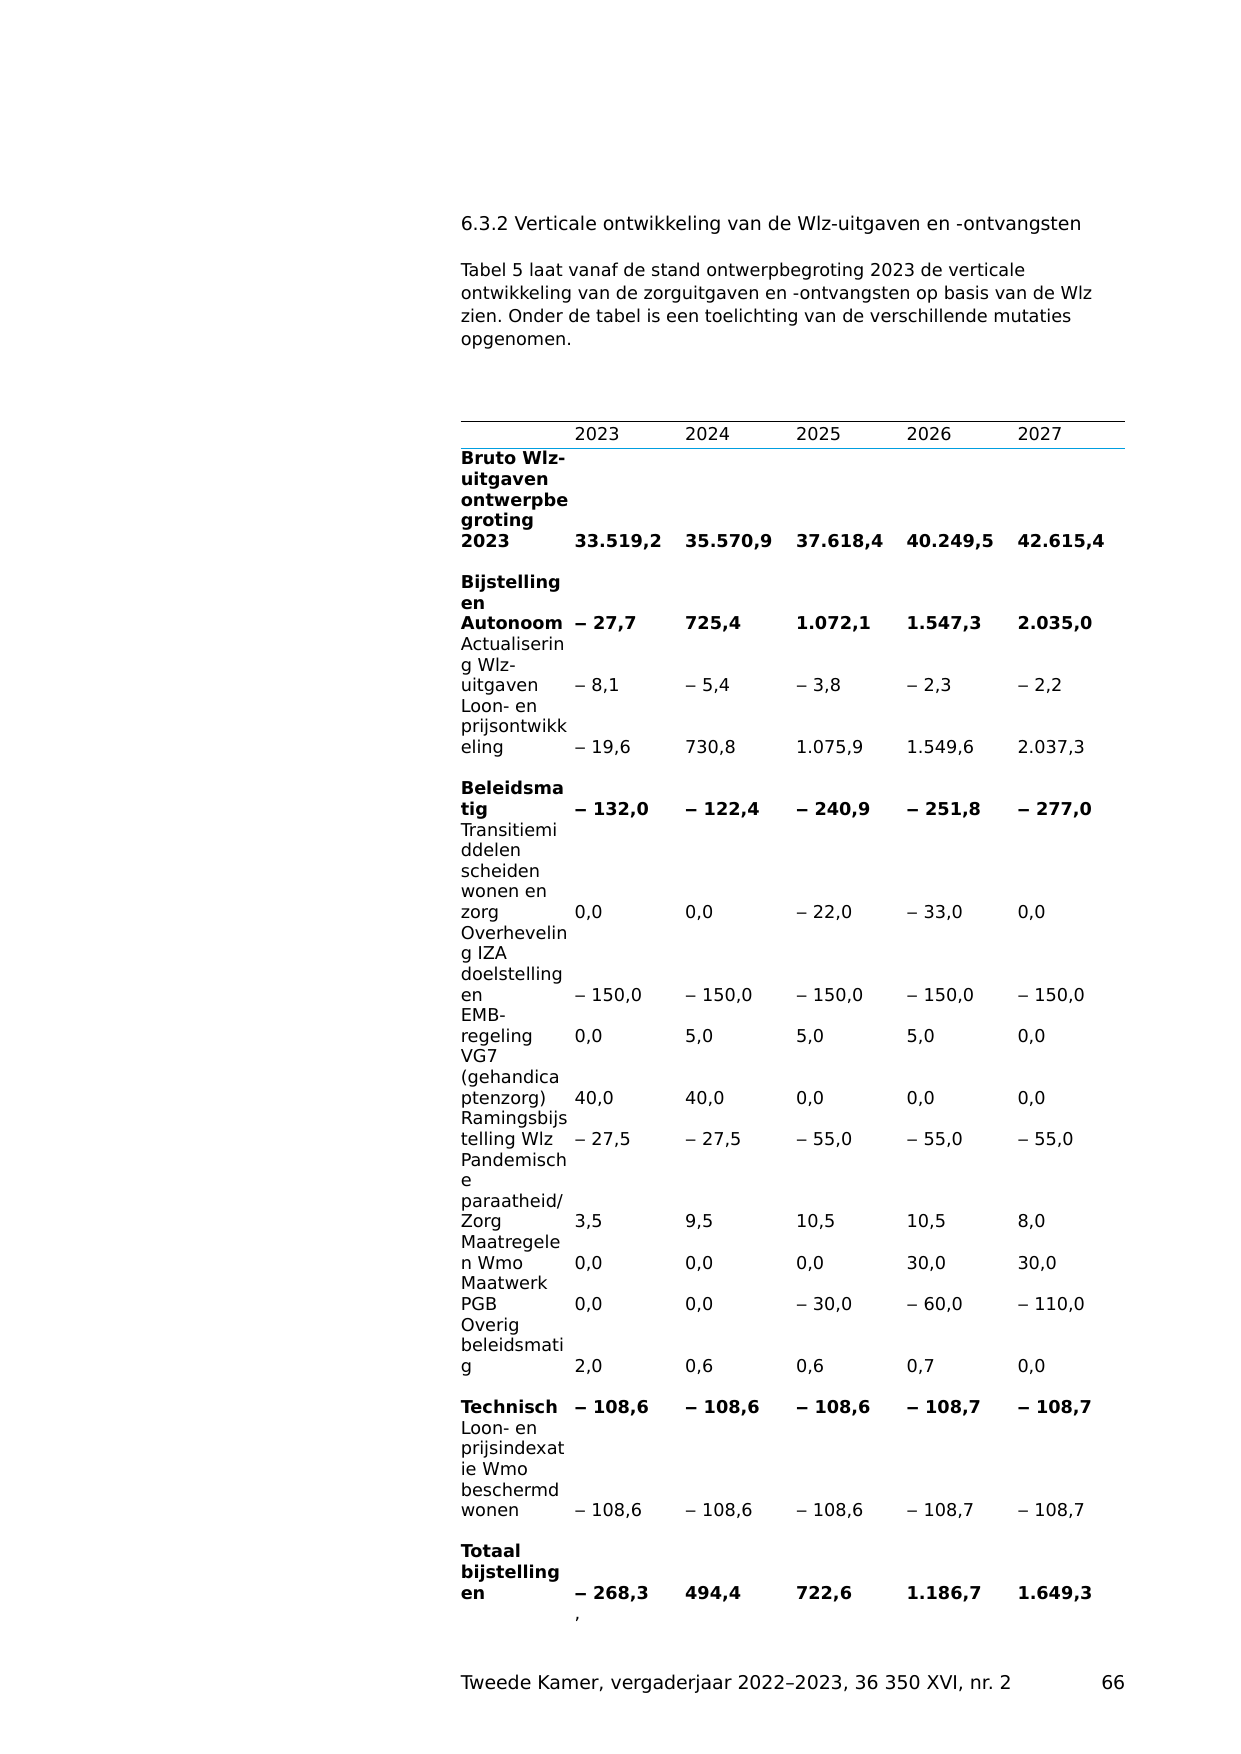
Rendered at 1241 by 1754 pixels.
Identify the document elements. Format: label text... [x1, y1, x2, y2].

table_cell 0,0 [682, 1232, 793, 1273]
table_cell [682, 1376, 793, 1397]
table_cell ‒ 3,8 [793, 634, 903, 696]
table_cell ‒ 268,3 [571, 1541, 682, 1603]
table_cell 1.549,6 [904, 696, 1014, 758]
table_cell ‒ 27,5 [571, 1108, 682, 1149]
table_cell 9,5 [682, 1150, 793, 1232]
table_cell ‒ 27,7 [571, 613, 682, 634]
table_cell [793, 758, 903, 778]
table_cell [682, 551, 793, 572]
table_cell [571, 572, 682, 613]
table_cell 1.547,3 [904, 613, 1014, 634]
table_cell Maatregelen Wmo [461, 1232, 571, 1273]
table_cell ‒ 2,2 [1014, 634, 1125, 696]
table_cell 0,0 [904, 1046, 1014, 1108]
table_cell Beleidsmatig [461, 778, 571, 819]
table_cell Overig beleidsmatig [461, 1315, 571, 1376]
table_cell 0,0 [1014, 820, 1125, 923]
table_cell 5,0 [682, 1005, 793, 1046]
table_cell ‒ 108,6 [793, 1397, 903, 1418]
table_cell Actualisering Wlz-uitgaven [461, 634, 571, 696]
table_cell [793, 572, 903, 613]
table_cell [793, 1603, 903, 1624]
table_cell [461, 1521, 571, 1541]
table_cell ‒ 150,0 [1014, 923, 1125, 1005]
table_cell 1.186,7 [904, 1541, 1014, 1603]
table_cell 730,8 [682, 696, 793, 758]
table_cell ‒ 60,0 [904, 1273, 1014, 1314]
table_cell 0,0 [793, 1046, 903, 1108]
table_cell [904, 758, 1014, 778]
table_cell 37.618,4 [793, 449, 903, 551]
table_cell [793, 1521, 903, 1541]
table_cell [793, 1376, 903, 1397]
table_cell ‒ 55,0 [793, 1108, 903, 1149]
table_cell [1014, 551, 1125, 572]
table_cell ‒ 55,0 [904, 1108, 1014, 1149]
table_cell ‒ 132,0 [571, 778, 682, 819]
table_cell 2023 [571, 422, 682, 448]
table_cell 3,5 [571, 1150, 682, 1232]
table_cell [904, 572, 1014, 613]
table_cell ‒ 108,7 [1014, 1418, 1125, 1521]
table_cell ‒ 108,7 [1014, 1397, 1125, 1418]
table_cell [682, 1521, 793, 1541]
table_cell 0,0 [682, 1273, 793, 1314]
table_cell ‒ 108,6 [793, 1418, 903, 1521]
table_cell 0,6 [682, 1315, 793, 1376]
table_cell 1.075,9 [793, 696, 903, 758]
table_cell 1.072,1 [793, 613, 903, 634]
table_cell 0,0 [682, 820, 793, 923]
table_cell 2025 [793, 422, 903, 448]
table_cell [461, 758, 571, 778]
table_cell 2027 [1014, 422, 1125, 448]
table_cell , [571, 1603, 682, 1624]
table_cell 40,0 [571, 1046, 682, 1108]
table_cell ‒ 108,6 [682, 1418, 793, 1521]
table_cell 40,0 [682, 1046, 793, 1108]
table_cell 722,6 [793, 1541, 903, 1603]
table_cell ‒ 108,6 [571, 1397, 682, 1418]
table_cell Totaal bijstellingen [461, 1541, 571, 1603]
table_cell Pandemische paraatheid/Zorg [461, 1150, 571, 1232]
table_cell 5,0 [793, 1005, 903, 1046]
table_cell [461, 422, 571, 448]
table_cell ‒ 55,0 [1014, 1108, 1125, 1149]
table_cell [1014, 758, 1125, 778]
table_cell [1014, 1521, 1125, 1541]
table_cell [904, 1376, 1014, 1397]
table_cell ‒ 150,0 [682, 923, 793, 1005]
table_cell 30,0 [1014, 1232, 1125, 1273]
table_cell Transitiemiddelen scheiden wonen en zorg [461, 820, 571, 923]
table_cell 10,5 [904, 1150, 1014, 1232]
table_cell [682, 758, 793, 778]
table_cell 0,0 [1014, 1046, 1125, 1108]
table_cell ‒ 110,0 [1014, 1273, 1125, 1314]
table_cell ‒ 30,0 [793, 1273, 903, 1314]
table_cell EMB-regeling [461, 1005, 571, 1046]
table_cell [793, 551, 903, 572]
table_cell ‒ 150,0 [904, 923, 1014, 1005]
table_cell 2.037,3 [1014, 696, 1125, 758]
table_cell Loon- en prijsontwikkeling [461, 696, 571, 758]
table_cell [461, 551, 571, 572]
table_cell 2.035,0 [1014, 613, 1125, 634]
title 6.3.2 Verticale ontwikkeling van de Wlz-uitgaven en -ontvangsten [461, 213, 1125, 235]
table_cell Bruto Wlz-uitgaven ontwerpbegroting 2023 [461, 449, 571, 551]
table_cell [571, 758, 682, 778]
table_cell [571, 1376, 682, 1397]
table_cell Maatwerk PGB [461, 1273, 571, 1314]
table_cell 0,0 [1014, 1315, 1125, 1376]
table_cell [461, 1376, 571, 1397]
table_cell 1.649,3 [1014, 1541, 1125, 1603]
table_cell 0,0 [793, 1232, 903, 1273]
table_cell [461, 1603, 571, 1624]
table_cell [904, 1521, 1014, 1541]
table_cell Bijstellingen [461, 572, 571, 613]
table_cell ‒ 150,0 [793, 923, 903, 1005]
table_cell ‒ 240,9 [793, 778, 903, 819]
table_cell 0,7 [904, 1315, 1014, 1376]
table_cell 33.519,2 [571, 449, 682, 551]
table_cell 0,0 [571, 820, 682, 923]
table_cell 0,0 [571, 1005, 682, 1046]
table_cell 0,6 [793, 1315, 903, 1376]
table_cell 8,0 [1014, 1150, 1125, 1232]
table_cell ‒ 251,8 [904, 778, 1014, 819]
table_cell 2024 [682, 422, 793, 448]
table_cell ‒ 33,0 [904, 820, 1014, 923]
table_cell 725,4 [682, 613, 793, 634]
table_cell ‒ 277,0 [1014, 778, 1125, 819]
table_header Tabel 5 Verticale ontwikkeling van de Wlz-uitgaven en -ontvangsten 2023-2027 (bedragen x € 1 miljoen)1 [461, 373, 1125, 421]
table_cell 30,0 [904, 1232, 1014, 1273]
table_cell 35.570,9 [682, 449, 793, 551]
table_cell ‒ 5,4 [682, 634, 793, 696]
table_cell ‒ 122,4 [682, 778, 793, 819]
table_cell 494,4 [682, 1541, 793, 1603]
table_cell ‒ 19,6 [571, 696, 682, 758]
table_cell [1014, 1376, 1125, 1397]
table_cell [571, 1521, 682, 1541]
table_cell ‒ 108,7 [904, 1418, 1014, 1521]
table_cell [682, 1603, 793, 1624]
table_cell 5,0 [904, 1005, 1014, 1046]
table_cell [1014, 1603, 1125, 1624]
table_cell 40.249,5 [904, 449, 1014, 551]
table_cell Ramingsbijstelling Wlz [461, 1108, 571, 1149]
table_cell Loon- en prijsindexatie Wmo beschermd wonen [461, 1418, 571, 1521]
table_cell [1014, 572, 1125, 613]
table_cell Autonoom [461, 613, 571, 634]
table_cell [904, 1603, 1014, 1624]
table_cell 10,5 [793, 1150, 903, 1232]
table_cell ‒ 8,1 [571, 634, 682, 696]
table_cell [904, 551, 1014, 572]
table_cell ‒ 108,7 [904, 1397, 1014, 1418]
table_cell ‒ 150,0 [571, 923, 682, 1005]
table_cell ‒ 108,6 [571, 1418, 682, 1521]
table_cell ‒ 27,5 [682, 1108, 793, 1149]
table_cell Technisch [461, 1397, 571, 1418]
table_cell ‒ 22,0 [793, 820, 903, 923]
table_cell 0,0 [571, 1232, 682, 1273]
table_cell 0,0 [571, 1273, 682, 1314]
table_cell [571, 551, 682, 572]
text Tabel 5 laat vanaf de stand ontwerpbegroting 2023 de verticale ontwikkeling van de zorguitgaven en -ontvangsten op basis van de Wlz zien. Onder de tabel is een toelichting van de verschillende mutaties opgenomen. [461, 258, 1125, 350]
table_cell ‒ 2,3 [904, 634, 1014, 696]
table_cell 2,0 [571, 1315, 682, 1376]
table_cell ‒ 108,6 [682, 1397, 793, 1418]
table_cell VG7 (gehandicaptenzorg) [461, 1046, 571, 1108]
table_cell Overheveling IZA doelstellingen [461, 923, 571, 1005]
table_cell [682, 572, 793, 613]
table_cell 42.615,4 [1014, 449, 1125, 551]
table_cell 2026 [904, 422, 1014, 448]
table_cell 0,0 [1014, 1005, 1125, 1046]
